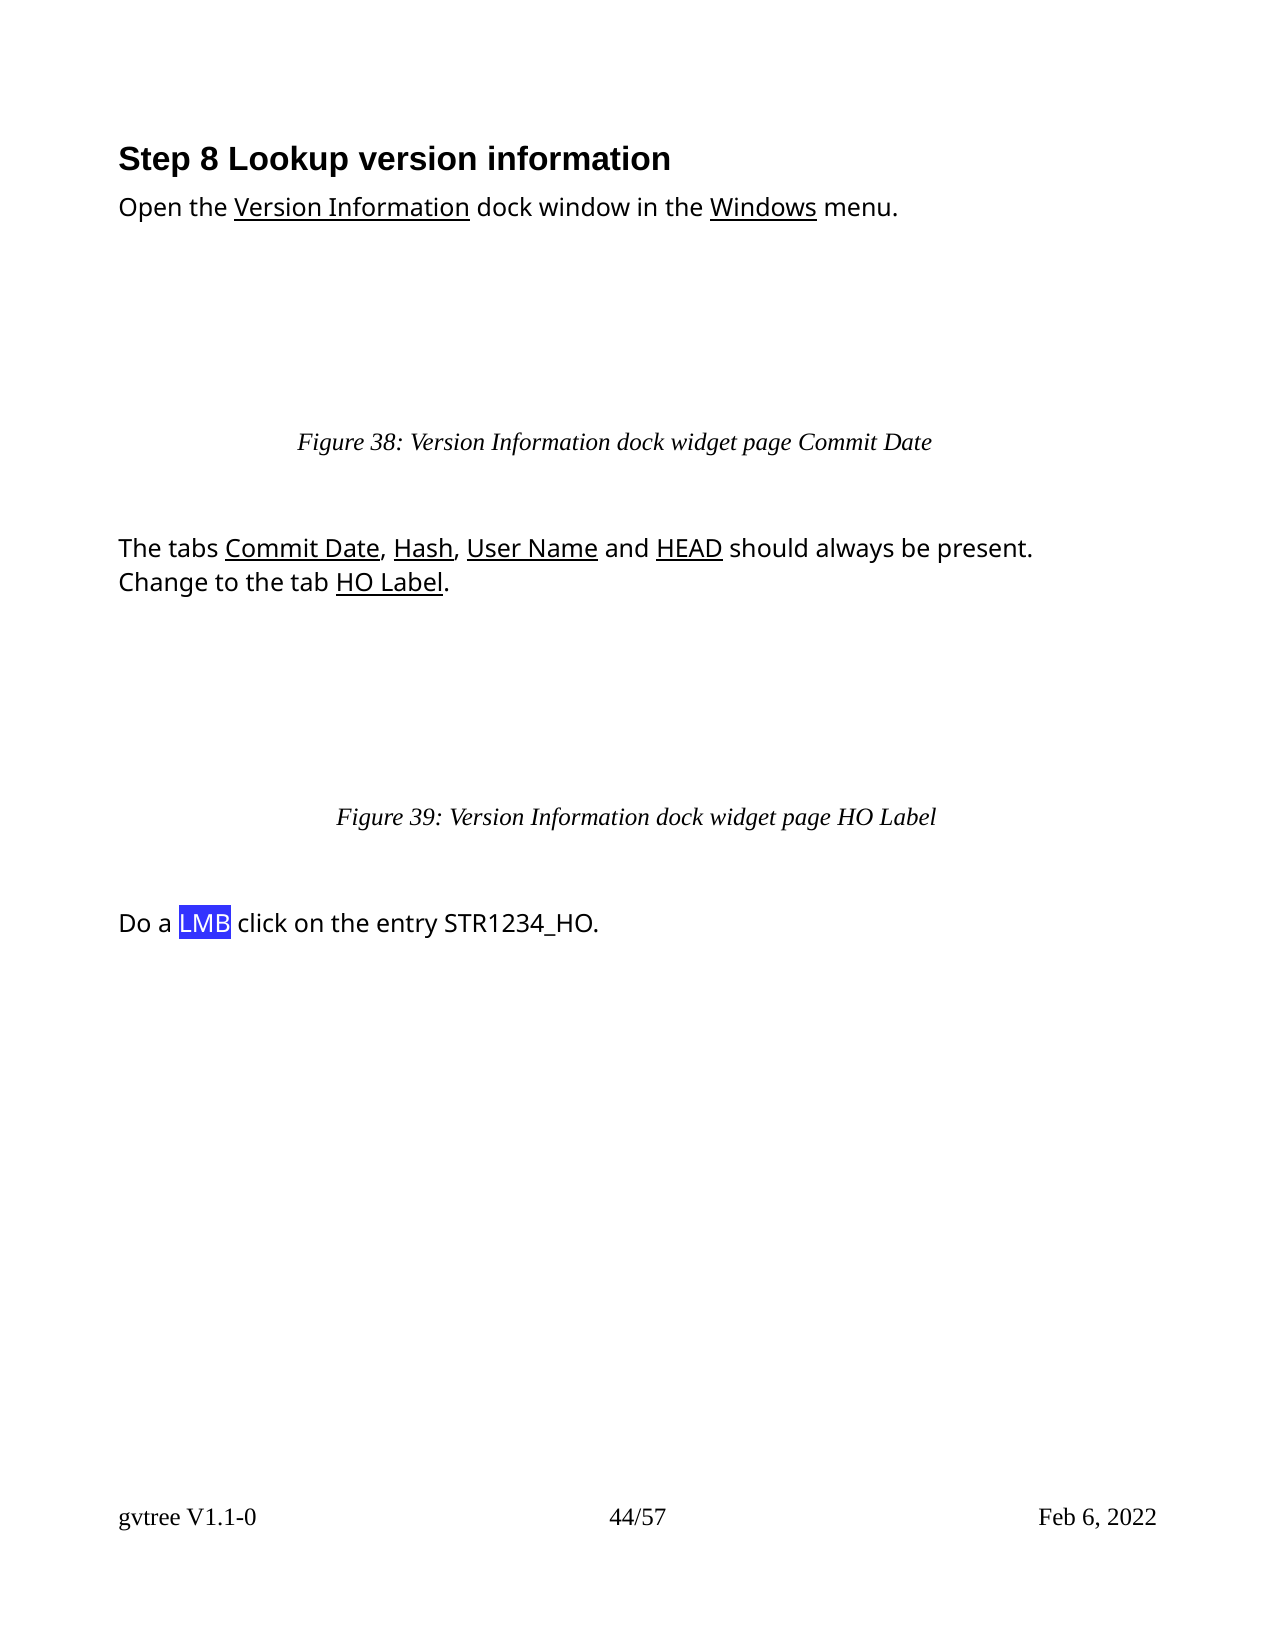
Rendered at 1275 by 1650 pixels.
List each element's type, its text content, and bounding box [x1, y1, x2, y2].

text The tabs Commit Date, Hash, User Name and HEAD should always be present. [118, 531, 1157, 565]
text Do a LMB click on the entry STR1234_HO. [118, 905, 1157, 939]
text Change to the tab HO Label. [118, 565, 1157, 599]
text Figure 38: Version Information dock widget page Commit Date [297, 271, 978, 456]
subtitle Step 8 Lookup version information [118, 139, 1157, 178]
text Open the Version Information dock window in the Windows menu. [118, 190, 1157, 224]
text Figure 39: Version Information dock widget page HO Label [297, 645, 978, 830]
